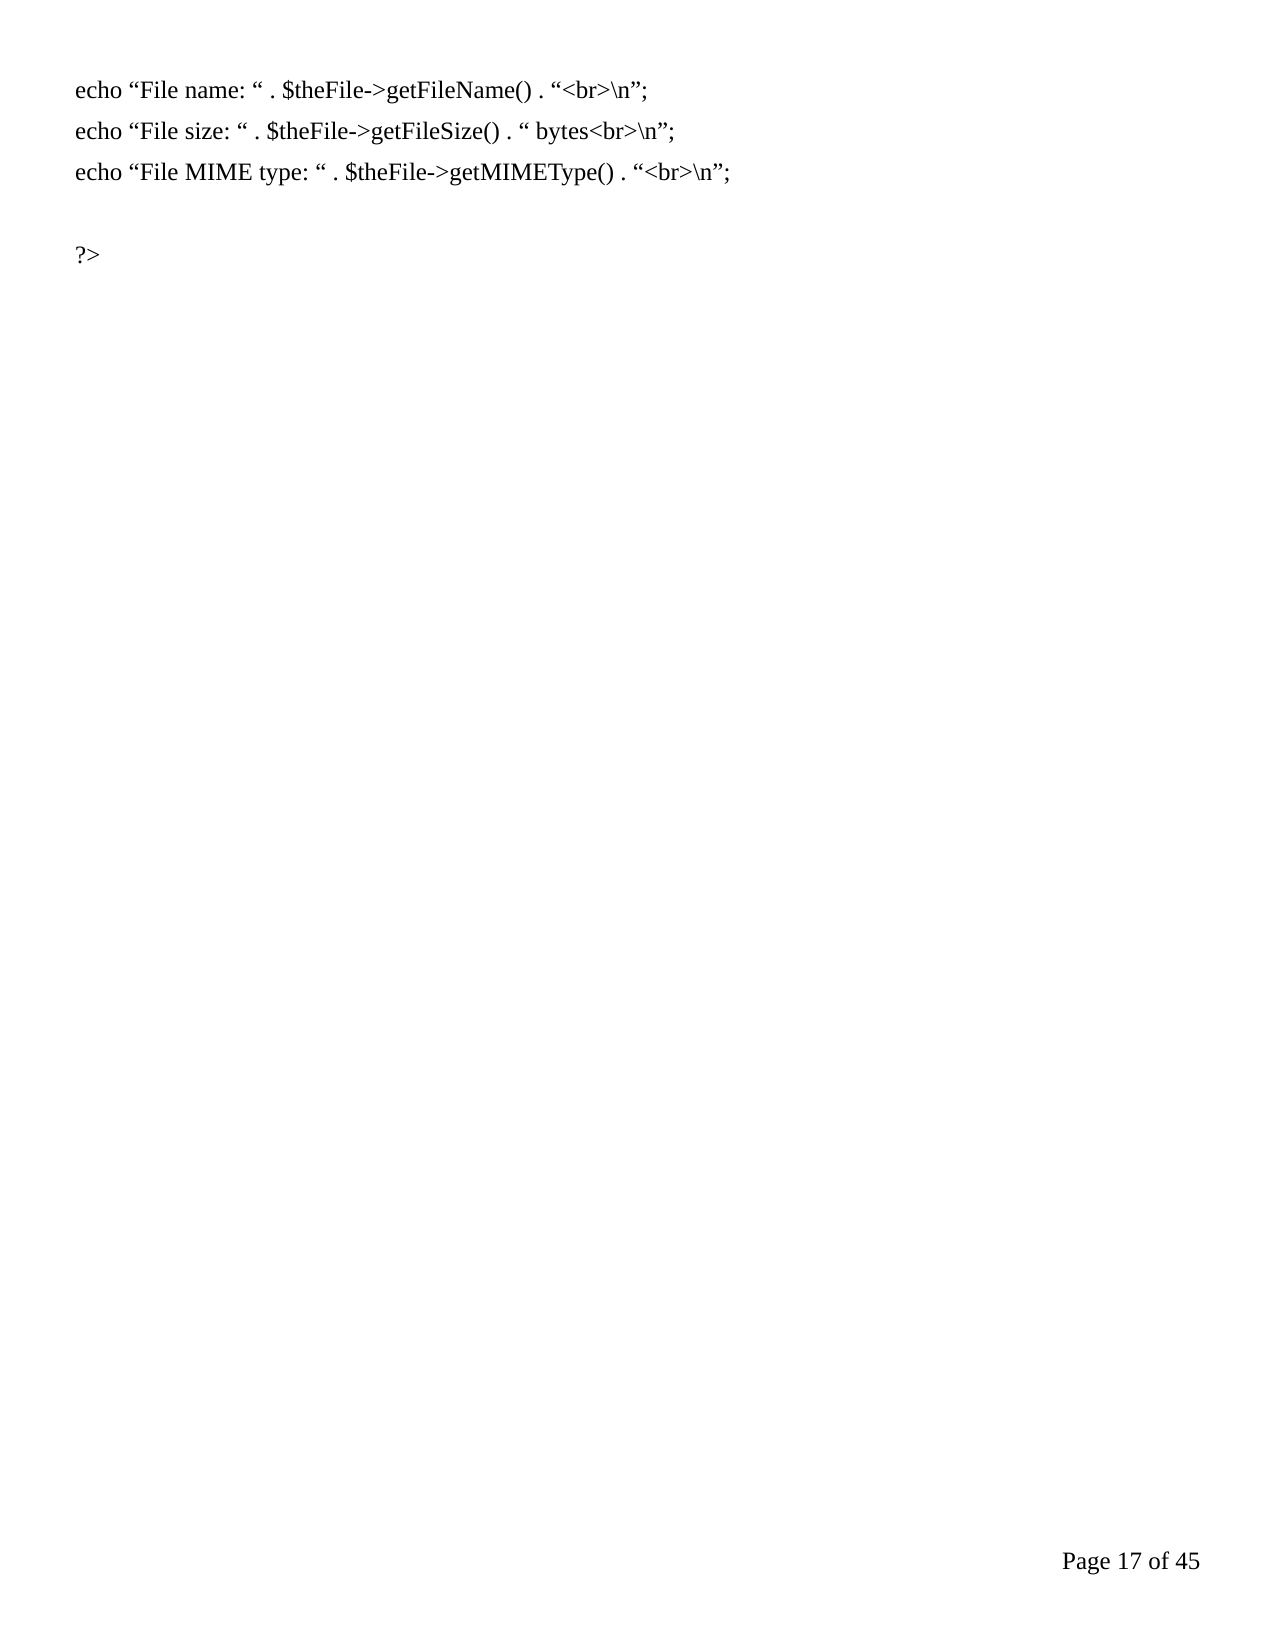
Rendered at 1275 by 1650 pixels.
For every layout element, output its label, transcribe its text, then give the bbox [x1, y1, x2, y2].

text echo “File MIME type: “ . $theFile->getMIMEType() . “<br>\n”; [75, 157, 1200, 186]
text echo “File size: “ . $theFile->getFileSize() . “ bytes<br>\n”; [75, 116, 1200, 145]
text echo “File name: “ . $theFile->getFileName() . “<br>\n”; [75, 75, 1200, 104]
text ?> [75, 240, 1200, 269]
